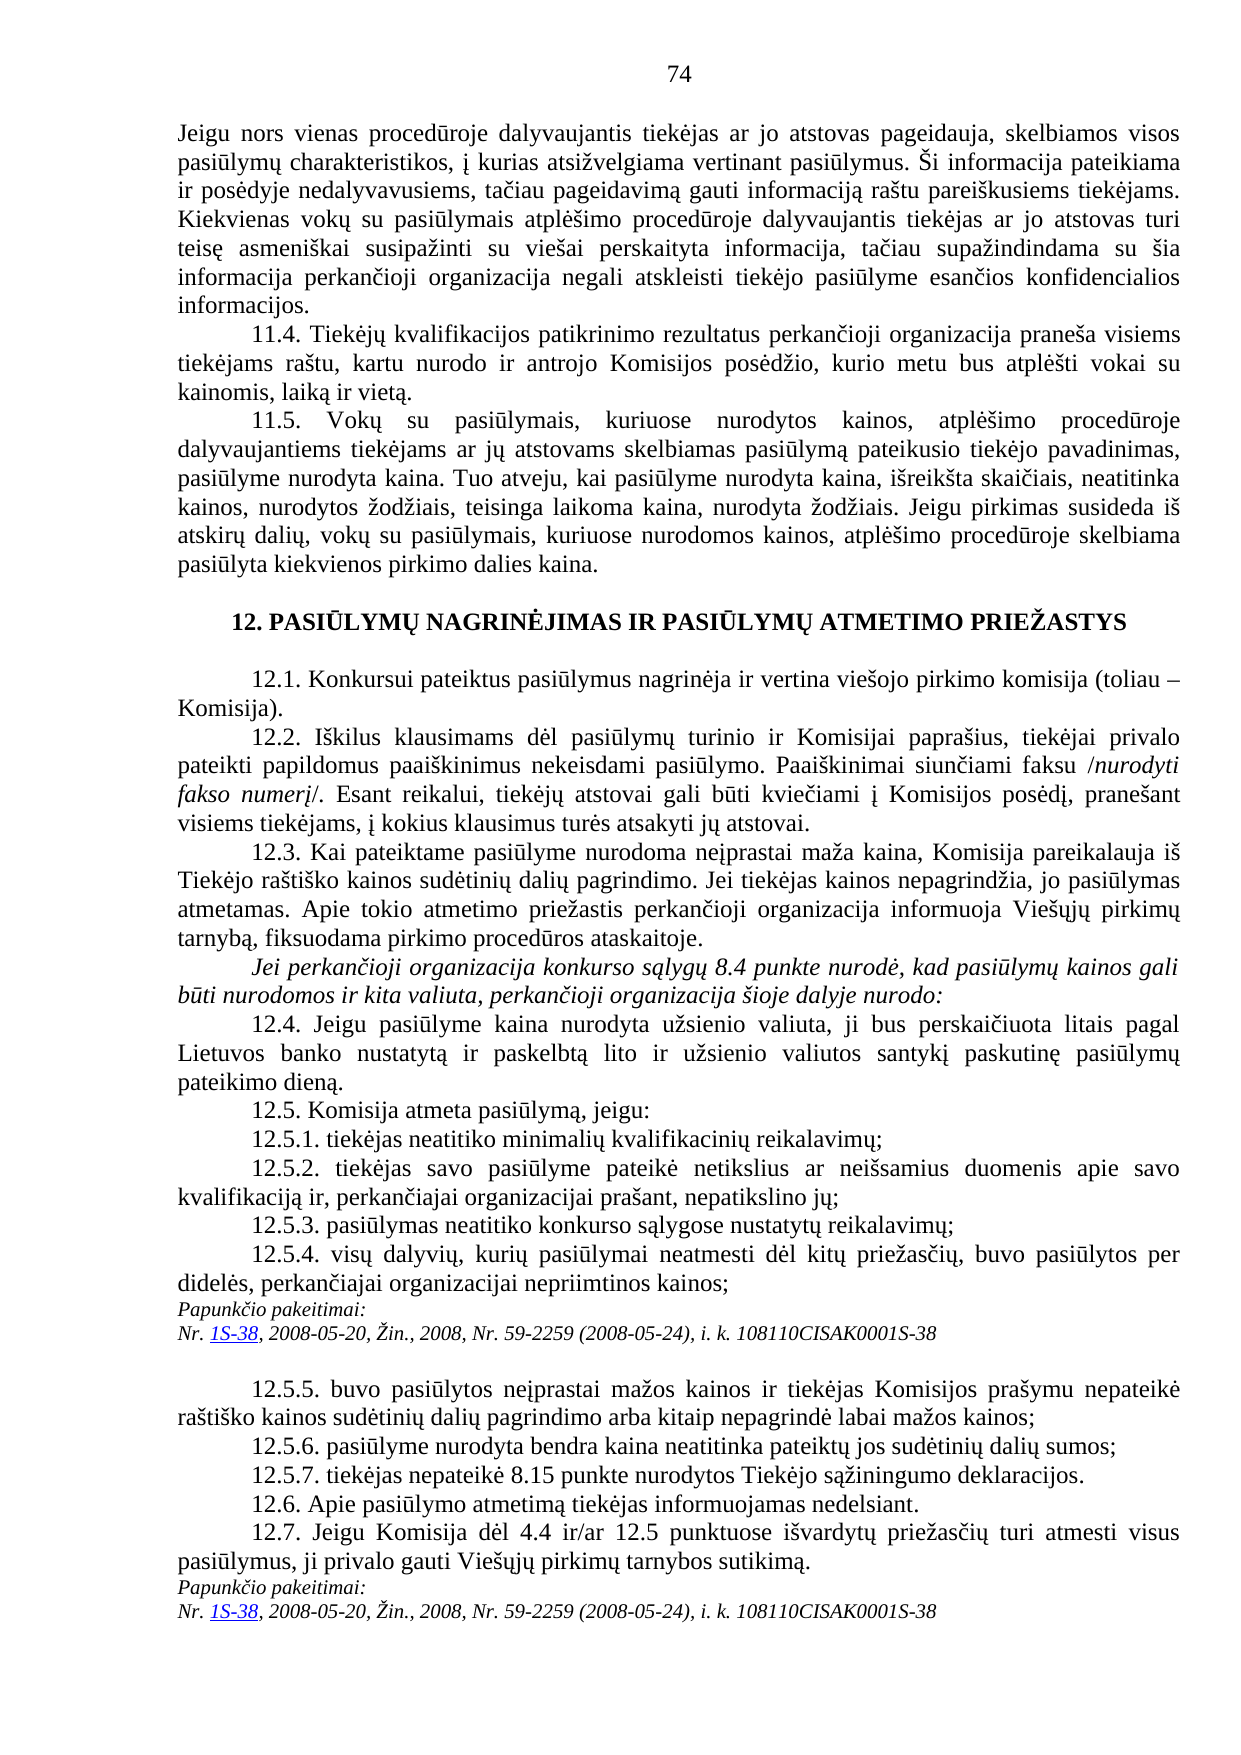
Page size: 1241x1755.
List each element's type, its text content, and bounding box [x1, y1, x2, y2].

text 12.5.4. visų dalyvių, kurių pasiūlymai neatmesti dėl kitų priežasčių, buvo pasiūlytos per didelės, perkančiajai organizacijai nepriimtinos kainos; [177, 1239, 1181, 1297]
text 12.4. Jeigu pasiūlyme kaina nurodyta užsienio valiuta, ji bus perskaičiuota litais pagal Lietuvos banko nustatytą ir paskelbtą lito ir užsienio valiutos santykį paskutinę pasiūlymų pateikimo dieną. [177, 1009, 1181, 1096]
text Jei perkančioji organizacija konkurso sąlygų 8.4 punkte nurodė, kad pasiūlymų kainos gali būti nurodomos ir kita valiuta, perkančioji organizacija šioje dalyje nurodo: [177, 952, 1181, 1009]
text Papunkčio pakeitimai: [177, 1575, 1181, 1599]
text 12.5.6. pasiūlyme nurodyta bendra kaina neatitinka pateiktų jos sudėtinių dalių sumos; [177, 1431, 1181, 1460]
text 11.4. Tiekėjų kvalifikacijos patikrinimo rezultatus perkančioji organizacija praneša visiems tiekėjams raštu, kartu nurodo ir antrojo Komisijos posėdžio, kurio metu bus atplėšti vokai su kainomis, laiką ir vietą. [177, 319, 1181, 406]
text Papunkčio pakeitimai: [177, 1297, 1181, 1321]
text 12.5.7. tiekėjas nepateikė 8.15 punkte nurodytos Tiekėjo sąžiningumo deklaracijos. [177, 1460, 1181, 1489]
text 12.5.2. tiekėjas savo pasiūlyme pateikė netikslius ar neišsamius duomenis apie savo kvalifikaciją ir, perkančiajai organizacijai prašant, nepatikslino jų; [177, 1153, 1181, 1211]
text Jeigu nors vienas procedūroje dalyvaujantis tiekėjas ar jo atstovas pageidauja, skelbiamos visos pasiūlymų charakteristikos, į kurias atsižvelgiama vertinant pasiūlymus. Ši informacija pateikiama ir posėdyje nedalyvavusiems, tačiau pageidavimą gauti informaciją raštu pareiškusiems tiekėjams. Kiekvienas vokų su pasiūlymais atplėšimo procedūroje dalyvaujantis tiekėjas ar jo atstovas turi teisę asmeniškai susipažinti su viešai perskaityta informacija, tačiau supažindindama su šia informacija perkančioji organizacija negali atskleisti tiekėjo pasiūlyme esančios konfidencialios informacijos. [177, 118, 1181, 319]
text 12.5.3. pasiūlymas neatitiko konkurso sąlygose nustatytų reikalavimų; [177, 1211, 1181, 1239]
text 11.5. Vokų su pasiūlymais, kuriuose nurodytos kainos, atplėšimo procedūroje dalyvaujantiems tiekėjams ar jų atstovams skelbiamas pasiūlymą pateikusio tiekėjo pavadinimas, pasiūlyme nurodyta kaina. Tuo atveju, kai pasiūlyme nurodyta kaina, išreikšta skaičiais, neatitinka kainos, nurodytos žodžiais, teisinga laikoma kaina, nurodyta žodžiais. Jeigu pirkimas susideda iš atskirų dalių, vokų su pasiūlymais, kuriuose nurodomos kainos, atplėšimo procedūroje skelbiama pasiūlyta kiekvienos pirkimo dalies kaina. [177, 406, 1181, 578]
text 12.5.1. tiekėjas neatitiko minimalių kvalifikacinių reikalavimų; [177, 1124, 1181, 1153]
text 12.5.5. buvo pasiūlytos neįprastai mažos kainos ir tiekėjas Komisijos prašymu nepateikė raštiško kainos sudėtinių dalių pagrindimo arba kitaip nepagrindė labai mažos kainos; [177, 1374, 1181, 1431]
text 12. PASIŪLYMŲ NAGRINĖJIMAS IR PASIŪLYMŲ ATMETIMO PRIEŽASTYS [177, 607, 1181, 636]
text Nr. 1S-38, 2008-05-20, Žin., 2008, Nr. 59-2259 (2008-05-24), i. k. 108110CISAK0001S-38 [177, 1599, 1181, 1623]
text 12.6. Apie pasiūlymo atmetimą tiekėjas informuojamas nedelsiant. [177, 1489, 1181, 1517]
text 12.2. Iškilus klausimams dėl pasiūlymų turinio ir Komisijai paprašius, tiekėjai privalo pateikti papildomus paaiškinimus nekeisdami pasiūlymo. Paaiškinimai siunčiami faksu /nurodyti fakso numerį/. Esant reikalui, tiekėjų atstovai gali būti kviečiami į Komisijos posėdį, pranešant visiems tiekėjams, į kokius klausimus turės atsakyti jų atstovai. [177, 722, 1181, 837]
text 12.7. Jeigu Komisija dėl 4.4 ir/ar 12.5 punktuose išvardytų priežasčių turi atmesti visus pasiūlymus, ji privalo gauti Viešųjų pirkimų tarnybos sutikimą. [177, 1517, 1181, 1575]
text 12.1. Konkursui pateiktus pasiūlymus nagrinėja ir vertina viešojo pirkimo komisija (toliau – Komisija). [177, 664, 1181, 722]
text Nr. 1S-38, 2008-05-20, Žin., 2008, Nr. 59-2259 (2008-05-24), i. k. 108110CISAK0001S-38 [177, 1321, 1181, 1345]
text 12.5. Komisija atmeta pasiūlymą, jeigu: [177, 1096, 1181, 1124]
text 12.3. Kai pateiktame pasiūlyme nurodoma neįprastai maža kaina, Komisija pareikalauja iš Tiekėjo raštiško kainos sudėtinių dalių pagrindimo. Jei tiekėjas kainos nepagrindžia, jo pasiūlymas atmetamas. Apie tokio atmetimo priežastis perkančioji organizacija informuoja Viešųjų pirkimų tarnybą, fiksuodama pirkimo procedūros ataskaitoje. [177, 837, 1181, 952]
